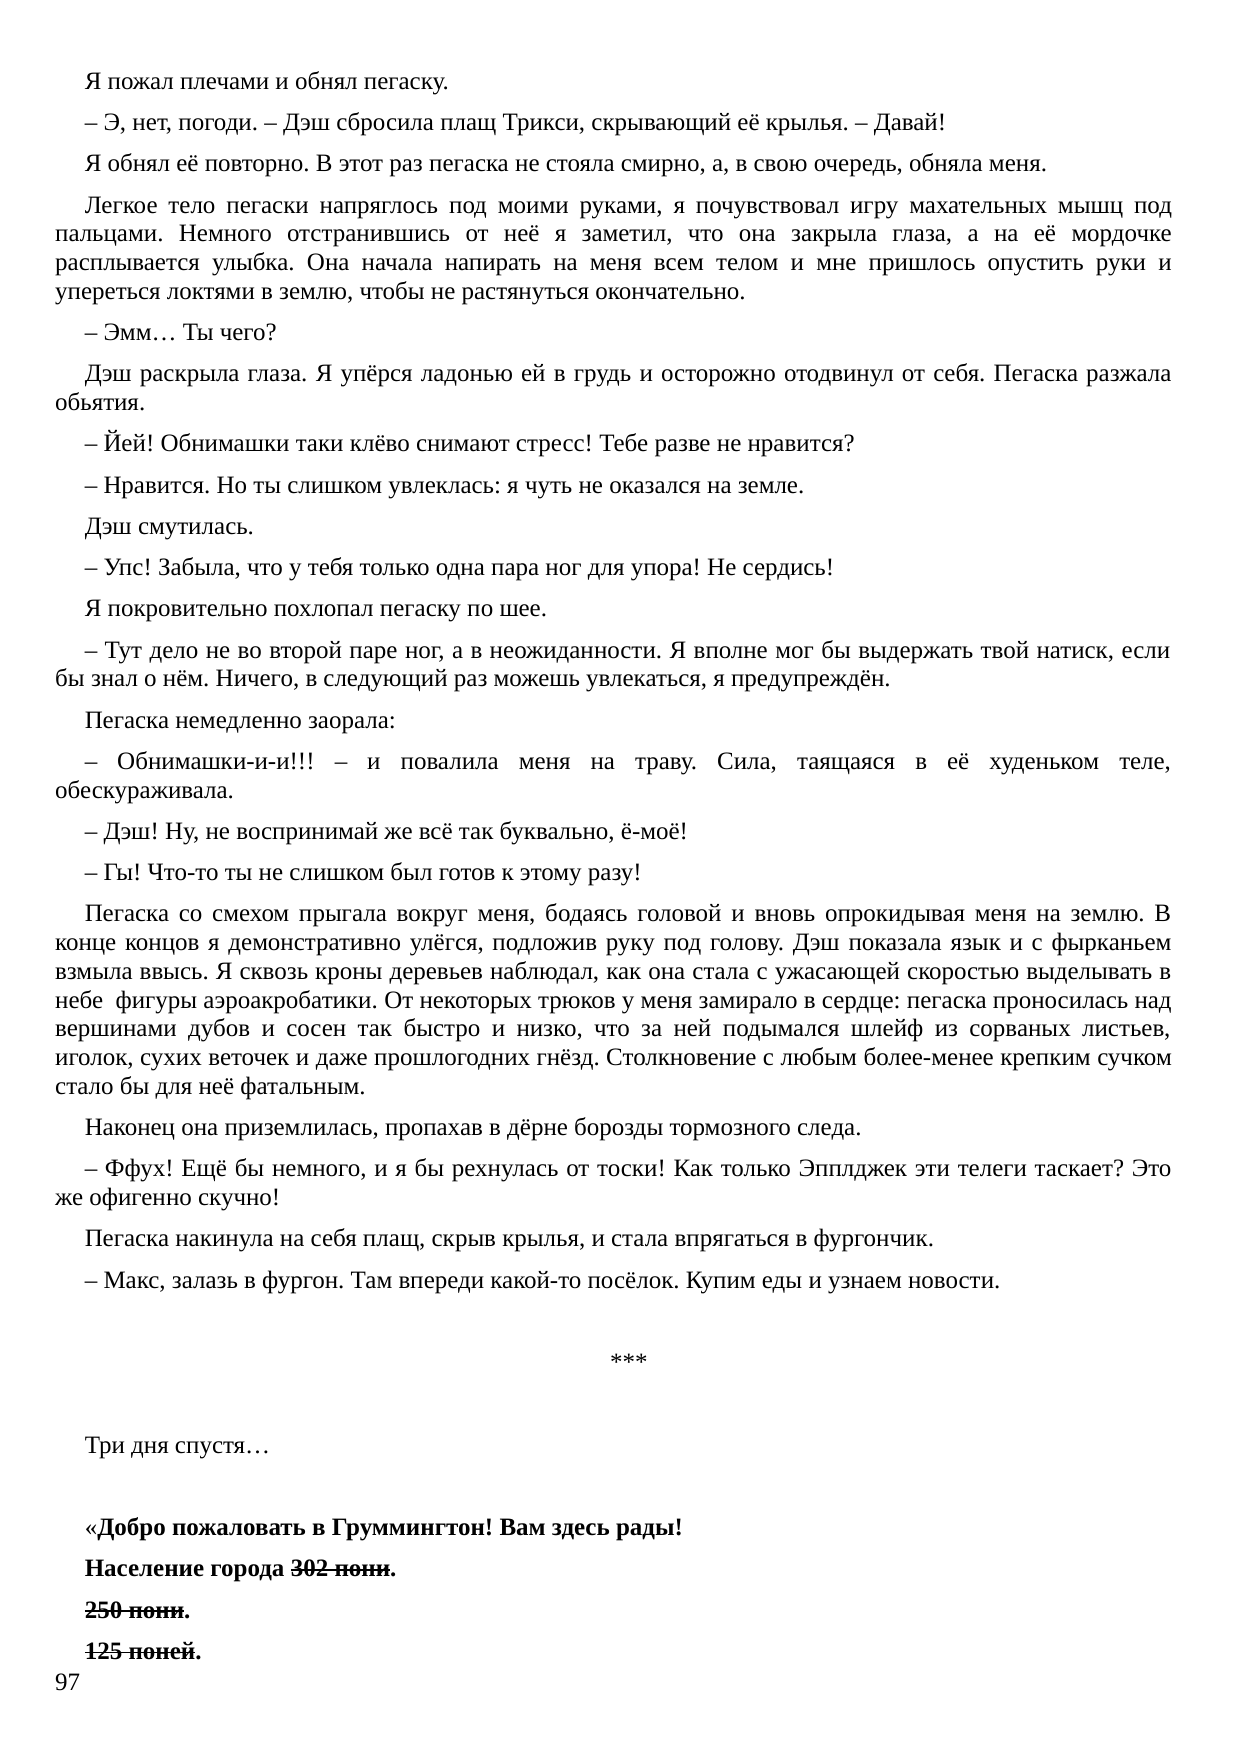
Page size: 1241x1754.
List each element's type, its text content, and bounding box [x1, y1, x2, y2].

text Три дня спустя… [55, 1430, 1173, 1458]
text Легкое тело пегаски напряглось под моими руками, я почувствовал игру махательных мышц под пальцами. Немного отстранившись от неё я заметил, что она закрыла глаза, а на её мордочке расплывается улыбка. Она начала напирать на меня всем телом и мне пришлось опустить руки и упереться локтями в землю, чтобы не растянуться окончательно. [55, 190, 1173, 305]
text 125 поней. [55, 1636, 1173, 1665]
text – Обнимашки-и-и!!! – и повалила меня на траву. Сила, таящаяся в её худеньком теле, обескураживала. [55, 746, 1173, 803]
text – Йей! Обнимашки таки клёво снимают стресс! Тебе разве не нравится? [55, 428, 1173, 457]
text Я обнял её повторно. В этот раз пегаска не стояла смирно, а, в свою очередь, обняла меня. [55, 148, 1173, 177]
text *** [55, 1347, 1173, 1376]
text – Дэш! Ну, не воспринимай же всё так буквально, ё-моё! [55, 816, 1173, 845]
text – Гы! Что-то ты не слишком был готов к этому разу! [55, 857, 1173, 886]
text Пегаска накинула на себя плащ, скрыв крылья, и стала впрягаться в фургончик. [55, 1223, 1173, 1252]
text – Упс! Забыла, что у тебя только одна пара ног для упора! Не сердись! [55, 552, 1173, 581]
text Наконец она приземлилась, пропахав в дёрне борозды тормозного следа. [55, 1112, 1173, 1141]
text Население города 302 пони. [55, 1553, 1173, 1582]
text Я покровительно похлопал пегаску по шее. [55, 593, 1173, 622]
text Пегаска со смехом прыгала вокруг меня, бодаясь головой и вновь опрокидывая меня на землю. В конце концов я демонстративно улёгся, подложив руку под голову. Дэш показала язык и с фырканьем взмыла ввысь. Я сквозь кроны деревьев наблюдал, как она стала с ужасающей скоростью выделывать в небе фигуры аэроакробатики. От некоторых трюков у меня замирало в сердце: пегаска проносилась над вершинами дубов и сосен так быстро и низко, что за ней подымался шлейф из сорваных листьев, иголок, сухих веточек и даже прошлогодних гнёзд. Столкновение с любым более-менее крепким сучком стало бы для неё фатальным. [55, 898, 1173, 1100]
text – Ффух! Ещё бы немного, и я бы рехнулась от тоски! Как только Эпплджек эти телеги таскает? Это же офигенно скучно! [55, 1153, 1173, 1211]
text – Э, нет, погоди. – Дэш сбросила плащ Трикси, скрывающий её крылья. – Давай! [55, 107, 1173, 136]
text Я пожал плечами и обнял пегаску. [55, 66, 1173, 95]
text Дэш смутилась. [55, 511, 1173, 540]
text «Добро пожаловать в Груммингтон! Вам здесь рады! [55, 1512, 1173, 1541]
text – Нравится. Но ты слишком увлеклась: я чуть не оказался на земле. [55, 470, 1173, 498]
text – Тут дело не во второй паре ног, а в неожиданности. Я вполне мог бы выдержать твой натиск, если бы знал о нём. Ничего, в следующий раз можешь увлекаться, я предупреждён. [55, 635, 1173, 692]
text 250 пони. [55, 1595, 1173, 1623]
text – Макс, залазь в фургон. Там впереди какой-то посёлок. Купим еды и узнаем новости. [55, 1265, 1173, 1293]
text Дэш раскрыла глаза. Я упёрся ладонью ей в грудь и осторожно отодвинул от себя. Пегаска разжала обьятия. [55, 358, 1173, 416]
text – Эмм… Ты чего? [55, 317, 1173, 346]
text Пегаска немедленно заорала: [55, 705, 1173, 733]
